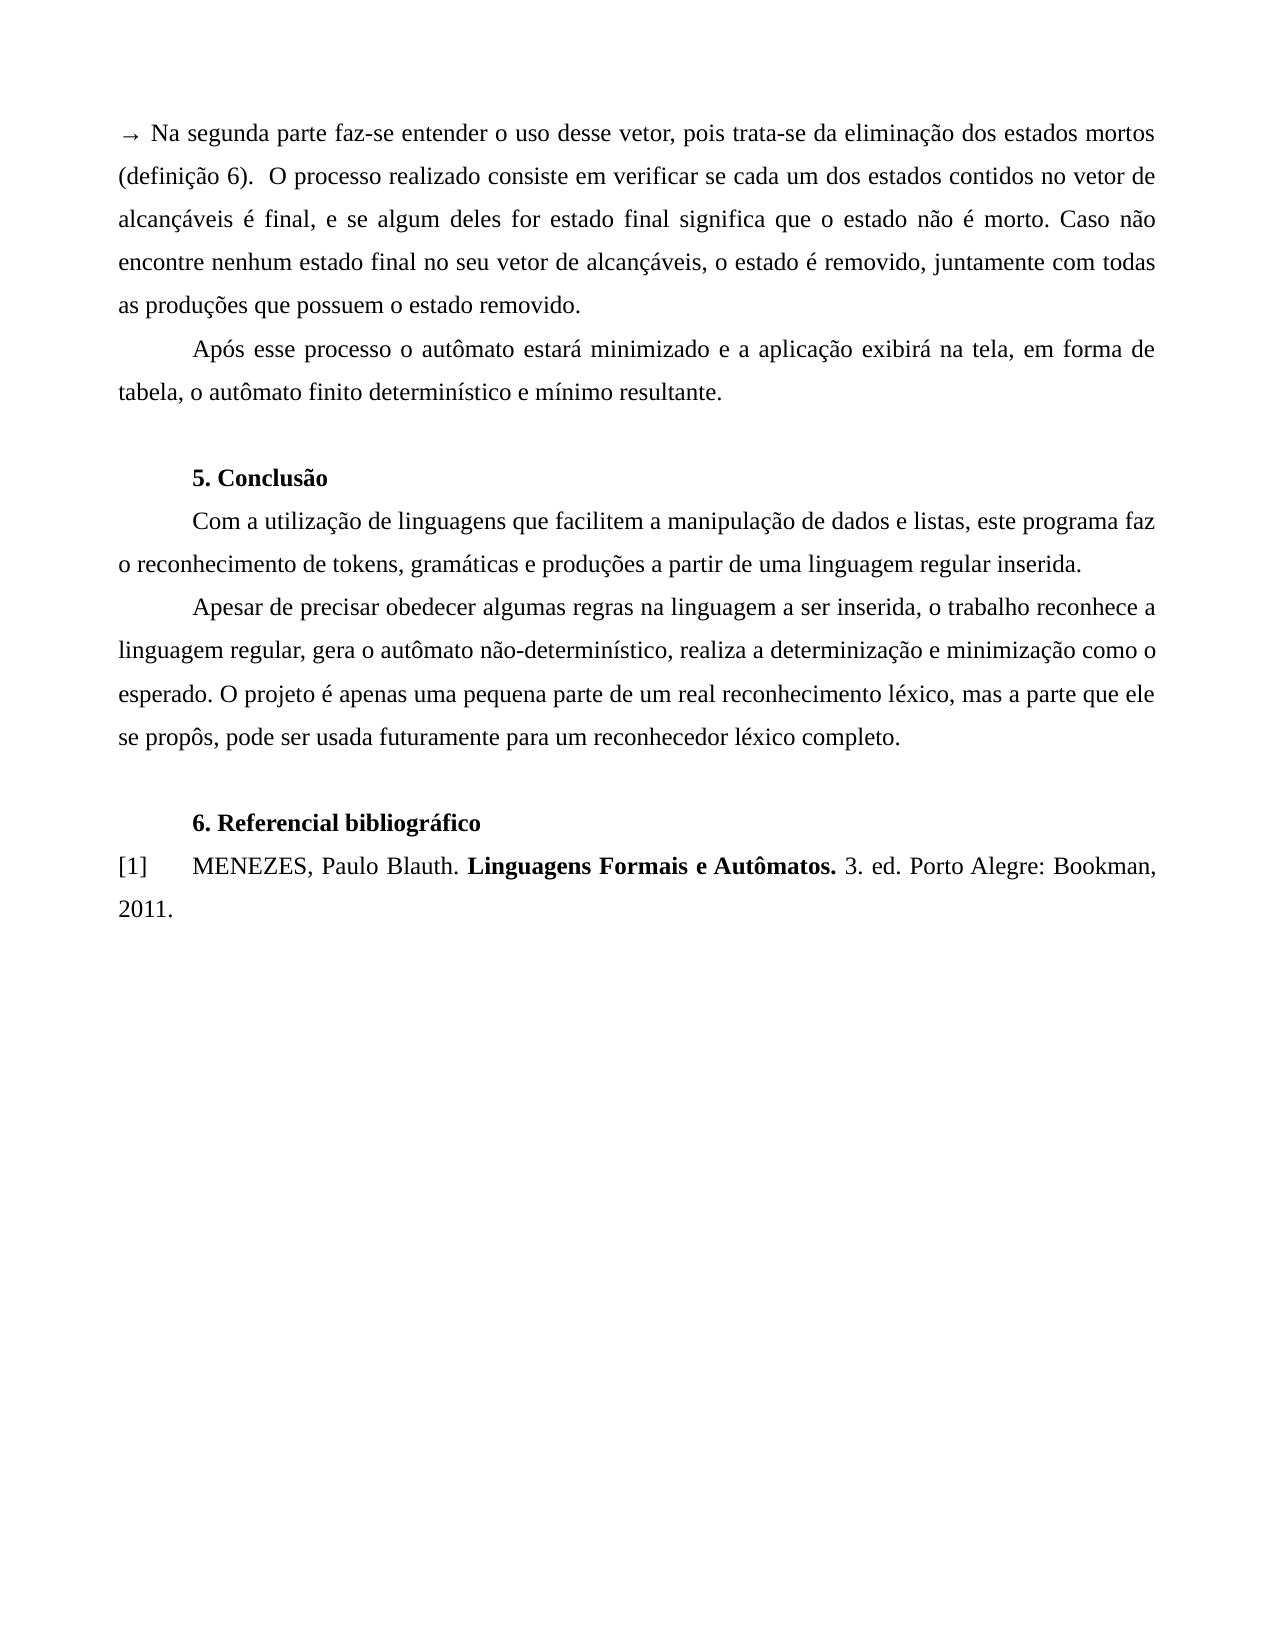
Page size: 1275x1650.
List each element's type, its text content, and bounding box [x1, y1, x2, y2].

text Com a utilização de linguagens que facilitem a manipulação de dados e listas, este programa faz o reconhecimento de tokens, gramáticas e produções a partir de uma linguagem regular inserida. [118, 506, 1157, 578]
text Apesar de precisar obedecer algumas regras na linguagem a ser inserida, o trabalho reconhece a linguagem regular, gera o autômato não-determinístico, realiza a determinização e minimização como o esperado. O projeto é apenas uma pequena parte de um real reconhecimento léxico, mas a parte que ele se propôs, pode ser usada futuramente para um reconhecedor léxico completo. [118, 592, 1157, 751]
text → Na segunda parte faz-se entender o uso desse vetor, pois trata-se da eliminação dos estados mortos (definição 6). O processo realizado consiste em verificar se cada um dos estados contidos no vetor de alcançáveis é final, e se algum deles for estado final significa que o estado não é morto. Caso não encontre nenhum estado final no seu vetor de alcançáveis, o estado é removido, juntamente com todas as produções que possuem o estado removido. [118, 118, 1157, 319]
text 6. Referencial bibliográfico [118, 808, 1157, 837]
text 5. Conclusão [118, 463, 1157, 492]
text [1] MENEZES, Paulo Blauth. Linguagens Formais e Autômatos. 3. ed. Porto Alegre: Bookman, 2011. [118, 851, 1157, 923]
text Após esse processo o autômato estará minimizado e a aplicação exibirá na tela, em forma de tabela, o autômato finito determinístico e mínimo resultante. [118, 334, 1157, 406]
